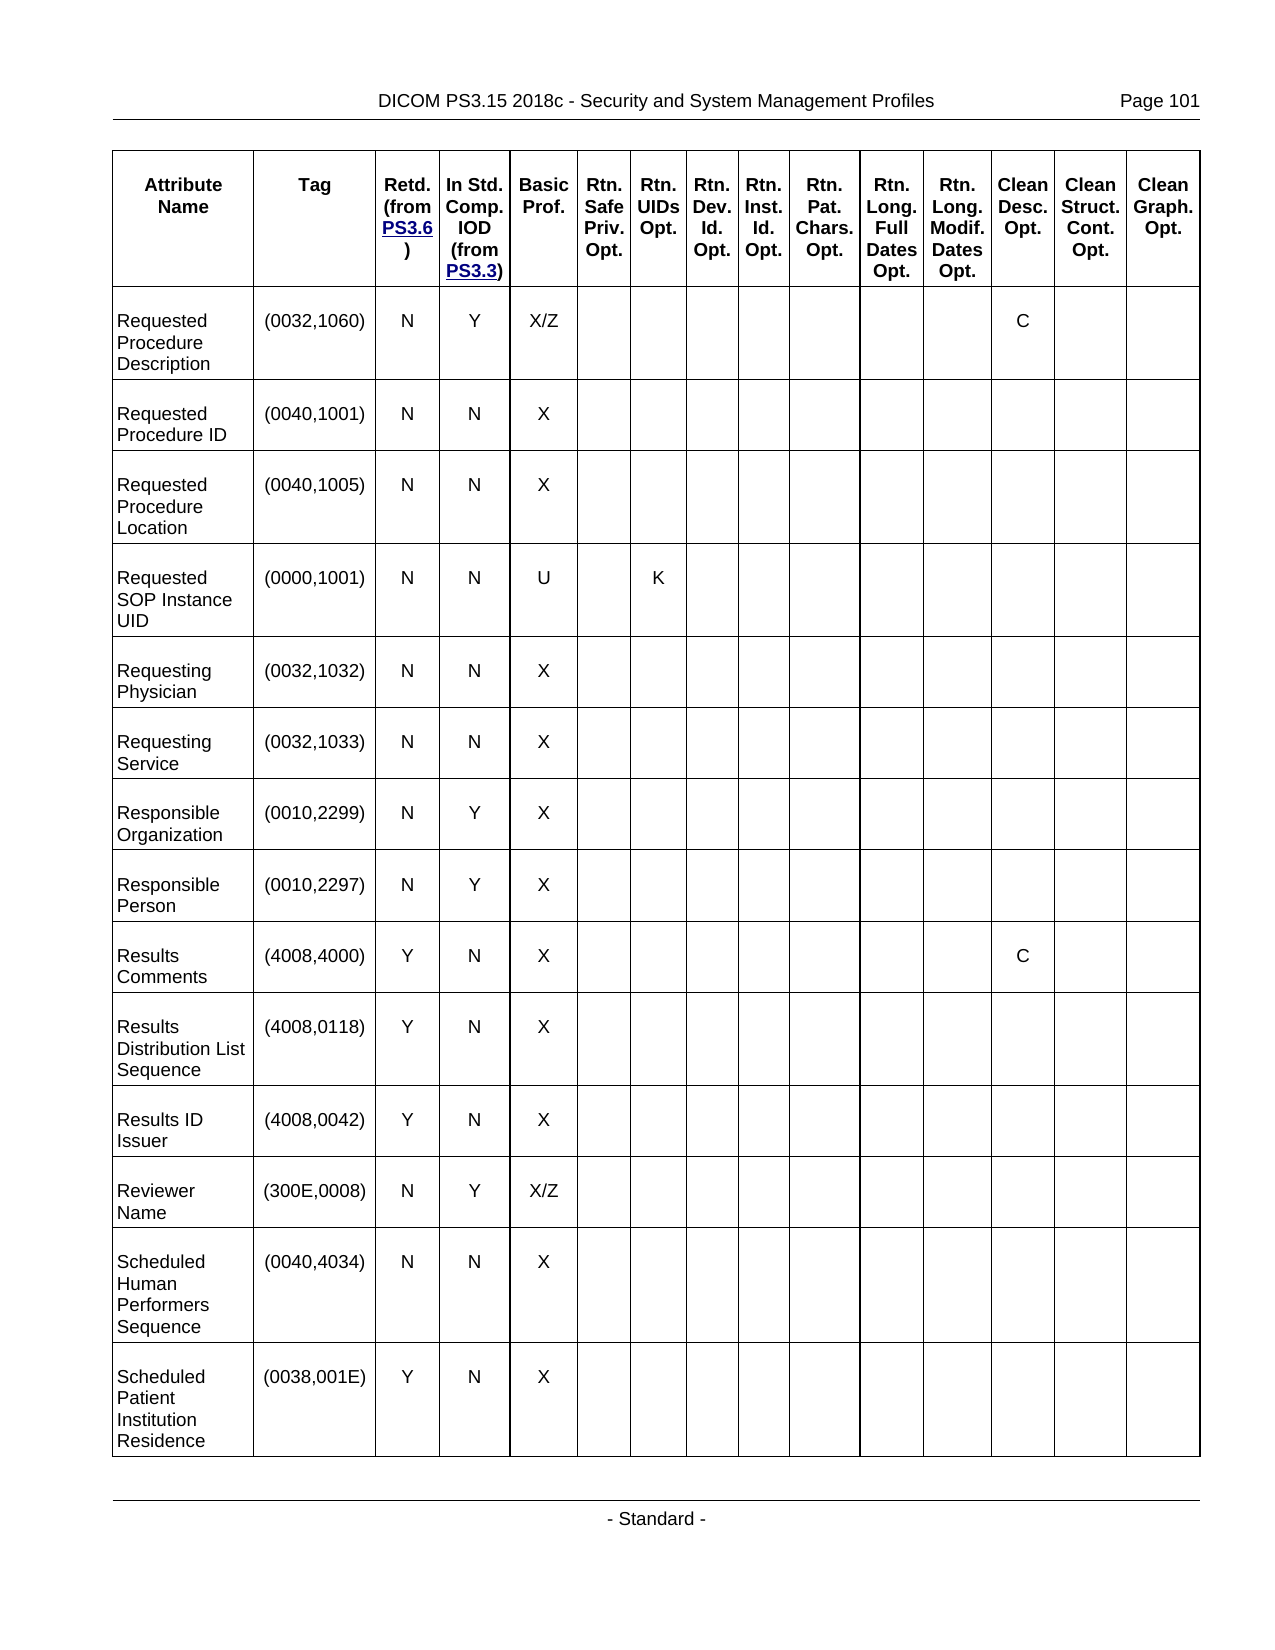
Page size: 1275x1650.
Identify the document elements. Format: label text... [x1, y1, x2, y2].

table_cell [631, 1086, 686, 1156]
table_cell N [376, 287, 439, 379]
table_cell [1055, 287, 1126, 379]
table_cell [861, 779, 923, 849]
table_cell [861, 1228, 923, 1342]
table_cell [1055, 850, 1126, 921]
table_cell X [511, 380, 577, 450]
table_header Retd. (from PS3.6) [376, 151, 439, 286]
table_cell Responsible Person [113, 850, 253, 921]
table_header Rtn. Long. Full Dates Opt. [861, 151, 923, 286]
table_cell [924, 850, 991, 921]
table_cell [739, 993, 789, 1085]
table_cell X [511, 922, 577, 992]
table_cell [1055, 708, 1126, 778]
table_cell [687, 1086, 738, 1156]
table_cell (0000,1001) [254, 544, 375, 636]
table_cell Y [376, 1343, 439, 1456]
table_cell [861, 544, 923, 636]
table_cell [861, 850, 923, 921]
table_cell [631, 637, 686, 707]
table_cell [578, 779, 630, 849]
table_cell [687, 451, 738, 543]
table_cell [790, 850, 859, 921]
table_cell X [511, 779, 577, 849]
table_cell [1127, 637, 1199, 707]
table_cell [992, 993, 1054, 1085]
table_cell [924, 637, 991, 707]
table_cell [924, 1343, 991, 1456]
table_cell N [440, 380, 509, 450]
table_cell [924, 544, 991, 636]
table_cell [687, 637, 738, 707]
table_cell [790, 1086, 859, 1156]
table_cell Y [440, 850, 509, 921]
table_cell N [376, 708, 439, 778]
table_cell [578, 1343, 630, 1456]
table_cell [687, 993, 738, 1085]
table_cell [687, 544, 738, 636]
table_cell [739, 287, 789, 379]
table_cell [1127, 451, 1199, 543]
table_cell Requested Procedure ID [113, 380, 253, 450]
table_cell [992, 850, 1054, 921]
table_cell [924, 451, 991, 543]
table_cell [1127, 708, 1199, 778]
table_cell Y [376, 1086, 439, 1156]
table_cell [790, 779, 859, 849]
table_cell N [376, 544, 439, 636]
table_cell Y [440, 1157, 509, 1227]
table_cell [861, 922, 923, 992]
table_cell C [992, 287, 1054, 379]
table_cell (4008,0118) [254, 993, 375, 1085]
table_header Rtn. Safe Priv. Opt. [578, 151, 630, 286]
table_cell [739, 451, 789, 543]
table_cell [687, 287, 738, 379]
table_cell N [440, 544, 509, 636]
table_cell X [511, 850, 577, 921]
table_cell [992, 1228, 1054, 1342]
table_cell Scheduled Patient Institution Residence [113, 1343, 253, 1456]
table_cell Y [440, 287, 509, 379]
table_cell X [511, 993, 577, 1085]
table_cell [790, 708, 859, 778]
table_cell [790, 993, 859, 1085]
table_cell [578, 993, 630, 1085]
table_header Clean Graph. Opt. [1127, 151, 1199, 286]
table_cell N [440, 637, 509, 707]
table_cell [1127, 1086, 1199, 1156]
table_cell [1055, 1157, 1126, 1227]
table_cell [861, 993, 923, 1085]
table_cell Results ID Issuer [113, 1086, 253, 1156]
table_cell [631, 850, 686, 921]
table_header Tag [254, 151, 375, 286]
table_cell [1055, 380, 1126, 450]
table_cell [1055, 1343, 1126, 1456]
table_cell U [511, 544, 577, 636]
table_cell [992, 1343, 1054, 1456]
table_cell [924, 779, 991, 849]
table_cell [1127, 779, 1199, 849]
table_header Rtn. UIDs Opt. [631, 151, 686, 286]
table_cell [739, 779, 789, 849]
table_cell [687, 708, 738, 778]
table_cell (4008,4000) [254, 922, 375, 992]
table_cell [631, 1157, 686, 1227]
table_cell [578, 708, 630, 778]
table_cell X/Z [511, 1157, 577, 1227]
table_cell [687, 779, 738, 849]
table_cell [1055, 993, 1126, 1085]
table_cell [739, 708, 789, 778]
table_cell X [511, 708, 577, 778]
table_cell [992, 779, 1054, 849]
table_cell [631, 922, 686, 992]
table_cell [790, 380, 859, 450]
table_cell [578, 637, 630, 707]
table_cell N [440, 1343, 509, 1456]
table_cell N [376, 637, 439, 707]
table_cell Y [376, 922, 439, 992]
table_cell Requesting Physician [113, 637, 253, 707]
table_cell [924, 993, 991, 1085]
table_cell [739, 637, 789, 707]
table_cell [631, 779, 686, 849]
table_cell [578, 922, 630, 992]
table_header Clean Struct. Cont. Opt. [1055, 151, 1126, 286]
table_cell [861, 451, 923, 543]
table_cell [739, 850, 789, 921]
table_cell Requested Procedure Description [113, 287, 253, 379]
table_cell [924, 1157, 991, 1227]
table_cell [861, 1086, 923, 1156]
table_cell [578, 451, 630, 543]
table_cell [739, 380, 789, 450]
table_cell [578, 1086, 630, 1156]
table_cell [790, 287, 859, 379]
table_cell X [511, 451, 577, 543]
table_cell [739, 544, 789, 636]
table_cell [790, 1228, 859, 1342]
table_cell Scheduled Human Performers Sequence [113, 1228, 253, 1342]
table_header Rtn. Dev. Id. Opt. [687, 151, 738, 286]
table_cell [1055, 637, 1126, 707]
table_cell X [511, 1228, 577, 1342]
table_cell [578, 287, 630, 379]
table_cell [924, 1086, 991, 1156]
table_cell [992, 380, 1054, 450]
table_cell [924, 1228, 991, 1342]
table_cell Y [440, 779, 509, 849]
table_cell Responsible Organization [113, 779, 253, 849]
table_cell [1055, 451, 1126, 543]
table_cell [1127, 922, 1199, 992]
table_cell [1127, 993, 1199, 1085]
table_cell [1055, 1086, 1126, 1156]
table_cell [1055, 544, 1126, 636]
table_cell (0032,1060) [254, 287, 375, 379]
table_header In Std. Comp. IOD (from PS3.3) [440, 151, 509, 286]
table_header Rtn. Long. Modif. Dates Opt. [924, 151, 991, 286]
table_cell [1055, 1228, 1126, 1342]
table_cell N [376, 380, 439, 450]
table_cell [790, 637, 859, 707]
table_header Clean Desc. Opt. [992, 151, 1054, 286]
table_cell [687, 1157, 738, 1227]
table_cell [687, 922, 738, 992]
table_cell [1127, 380, 1199, 450]
table_cell X [511, 1086, 577, 1156]
table_cell C [992, 922, 1054, 992]
table_cell [790, 451, 859, 543]
table_cell [790, 544, 859, 636]
table_cell [1127, 544, 1199, 636]
table_cell [790, 1157, 859, 1227]
table_header Rtn. Pat. Chars. Opt. [790, 151, 859, 286]
table_cell [790, 922, 859, 992]
table_cell [739, 922, 789, 992]
table_cell Results Distribution List Sequence [113, 993, 253, 1085]
table_cell [992, 1086, 1054, 1156]
table_cell [739, 1343, 789, 1456]
table_cell [578, 850, 630, 921]
table_cell (0038,001E) [254, 1343, 375, 1456]
table_cell X/Z [511, 287, 577, 379]
table_cell [631, 451, 686, 543]
table_header Attribute Name [113, 151, 253, 286]
table_cell [739, 1086, 789, 1156]
table_cell N [376, 1157, 439, 1227]
table_cell [1127, 1343, 1199, 1456]
table_cell [739, 1157, 789, 1227]
table_cell Requesting Service [113, 708, 253, 778]
table_cell [861, 1343, 923, 1456]
table_cell (0010,2299) [254, 779, 375, 849]
table_cell [992, 451, 1054, 543]
table_cell (0032,1032) [254, 637, 375, 707]
table_cell [687, 380, 738, 450]
table_cell [861, 1157, 923, 1227]
table_cell [739, 1228, 789, 1342]
table_cell [631, 1343, 686, 1456]
table_cell [687, 1343, 738, 1456]
table_cell Requested SOP Instance UID [113, 544, 253, 636]
table_cell [992, 1157, 1054, 1227]
table_cell (0032,1033) [254, 708, 375, 778]
table_cell [687, 1228, 738, 1342]
table_cell [631, 993, 686, 1085]
table_cell [924, 380, 991, 450]
table_cell [687, 850, 738, 921]
table_cell (0040,1001) [254, 380, 375, 450]
table_cell [861, 637, 923, 707]
table_header Basic Prof. [511, 151, 577, 286]
table_cell (0040,1005) [254, 451, 375, 543]
table_cell N [376, 1228, 439, 1342]
table_cell [1127, 850, 1199, 921]
table_cell [992, 708, 1054, 778]
table_cell [992, 544, 1054, 636]
table_cell [578, 380, 630, 450]
table_cell [631, 380, 686, 450]
table_cell (0040,4034) [254, 1228, 375, 1342]
table_cell N [376, 850, 439, 921]
table_cell [1127, 1228, 1199, 1342]
table_cell K [631, 544, 686, 636]
table_cell N [440, 1228, 509, 1342]
table_cell [631, 1228, 686, 1342]
table_cell N [440, 708, 509, 778]
table_cell Results Comments [113, 922, 253, 992]
table_cell N [376, 779, 439, 849]
table_cell [631, 708, 686, 778]
table_cell [861, 380, 923, 450]
table_cell [924, 708, 991, 778]
table_cell [924, 922, 991, 992]
table_cell [992, 637, 1054, 707]
table_cell (4008,0042) [254, 1086, 375, 1156]
table_cell (0010,2297) [254, 850, 375, 921]
table_cell [790, 1343, 859, 1456]
table_cell [861, 287, 923, 379]
table_cell [578, 1157, 630, 1227]
table_cell [1127, 1157, 1199, 1227]
table_cell N [376, 451, 439, 543]
table_cell [1055, 922, 1126, 992]
table_cell N [440, 451, 509, 543]
table_cell N [440, 922, 509, 992]
table_header Rtn. Inst. Id. Opt. [739, 151, 789, 286]
table_cell [861, 708, 923, 778]
table_cell [578, 1228, 630, 1342]
table_cell [578, 544, 630, 636]
table_cell X [511, 637, 577, 707]
table_cell X [511, 1343, 577, 1456]
table_cell Y [376, 993, 439, 1085]
table_cell (300E,0008) [254, 1157, 375, 1227]
table_cell Reviewer Name [113, 1157, 253, 1227]
table_cell [1127, 287, 1199, 379]
table_cell [924, 287, 991, 379]
table_cell Requested Procedure Location [113, 451, 253, 543]
table_cell N [440, 993, 509, 1085]
table_cell [631, 287, 686, 379]
table_cell N [440, 1086, 509, 1156]
table_cell [1055, 779, 1126, 849]
